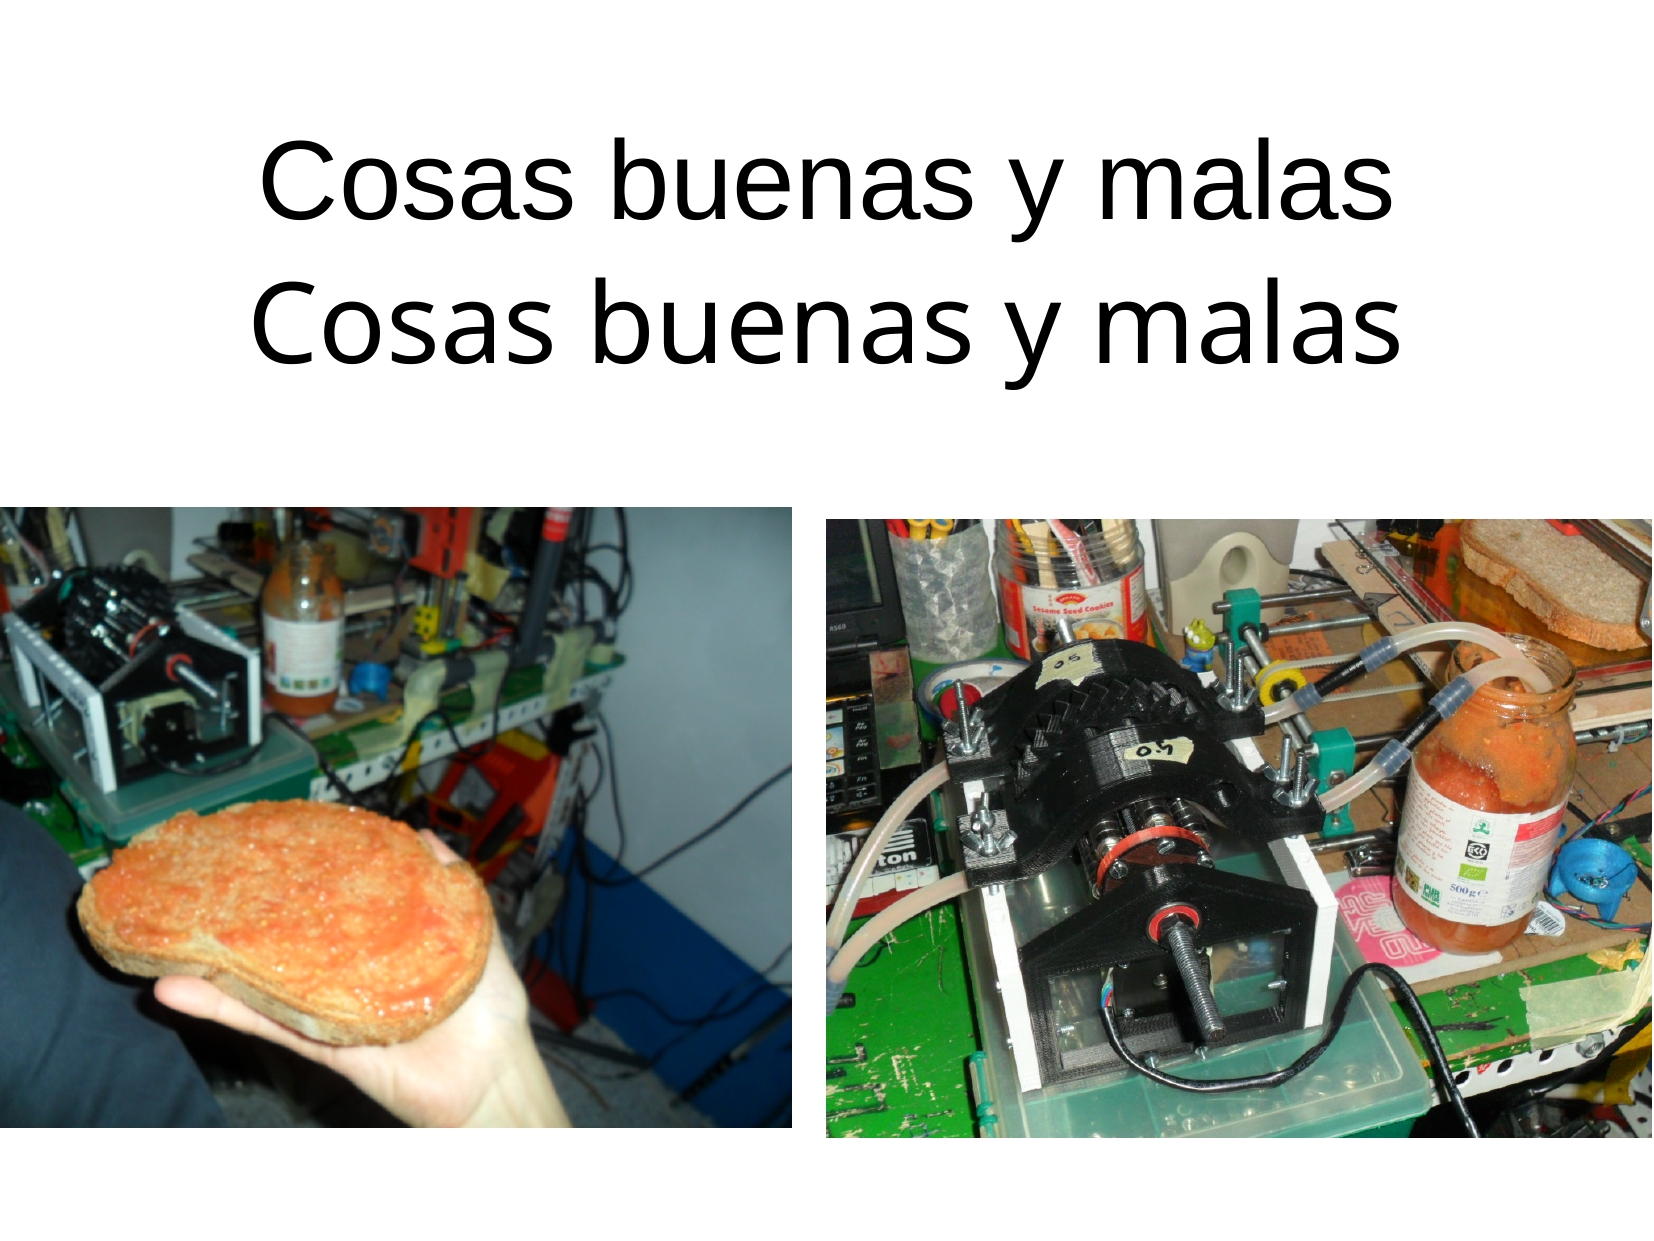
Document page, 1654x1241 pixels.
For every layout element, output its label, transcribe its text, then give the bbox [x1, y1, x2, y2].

picture [826, 519, 1652, 1138]
picture [0, 507, 792, 1128]
text_box Cosas buenas y malas Cosas buenas y malas [94, 110, 1560, 1130]
